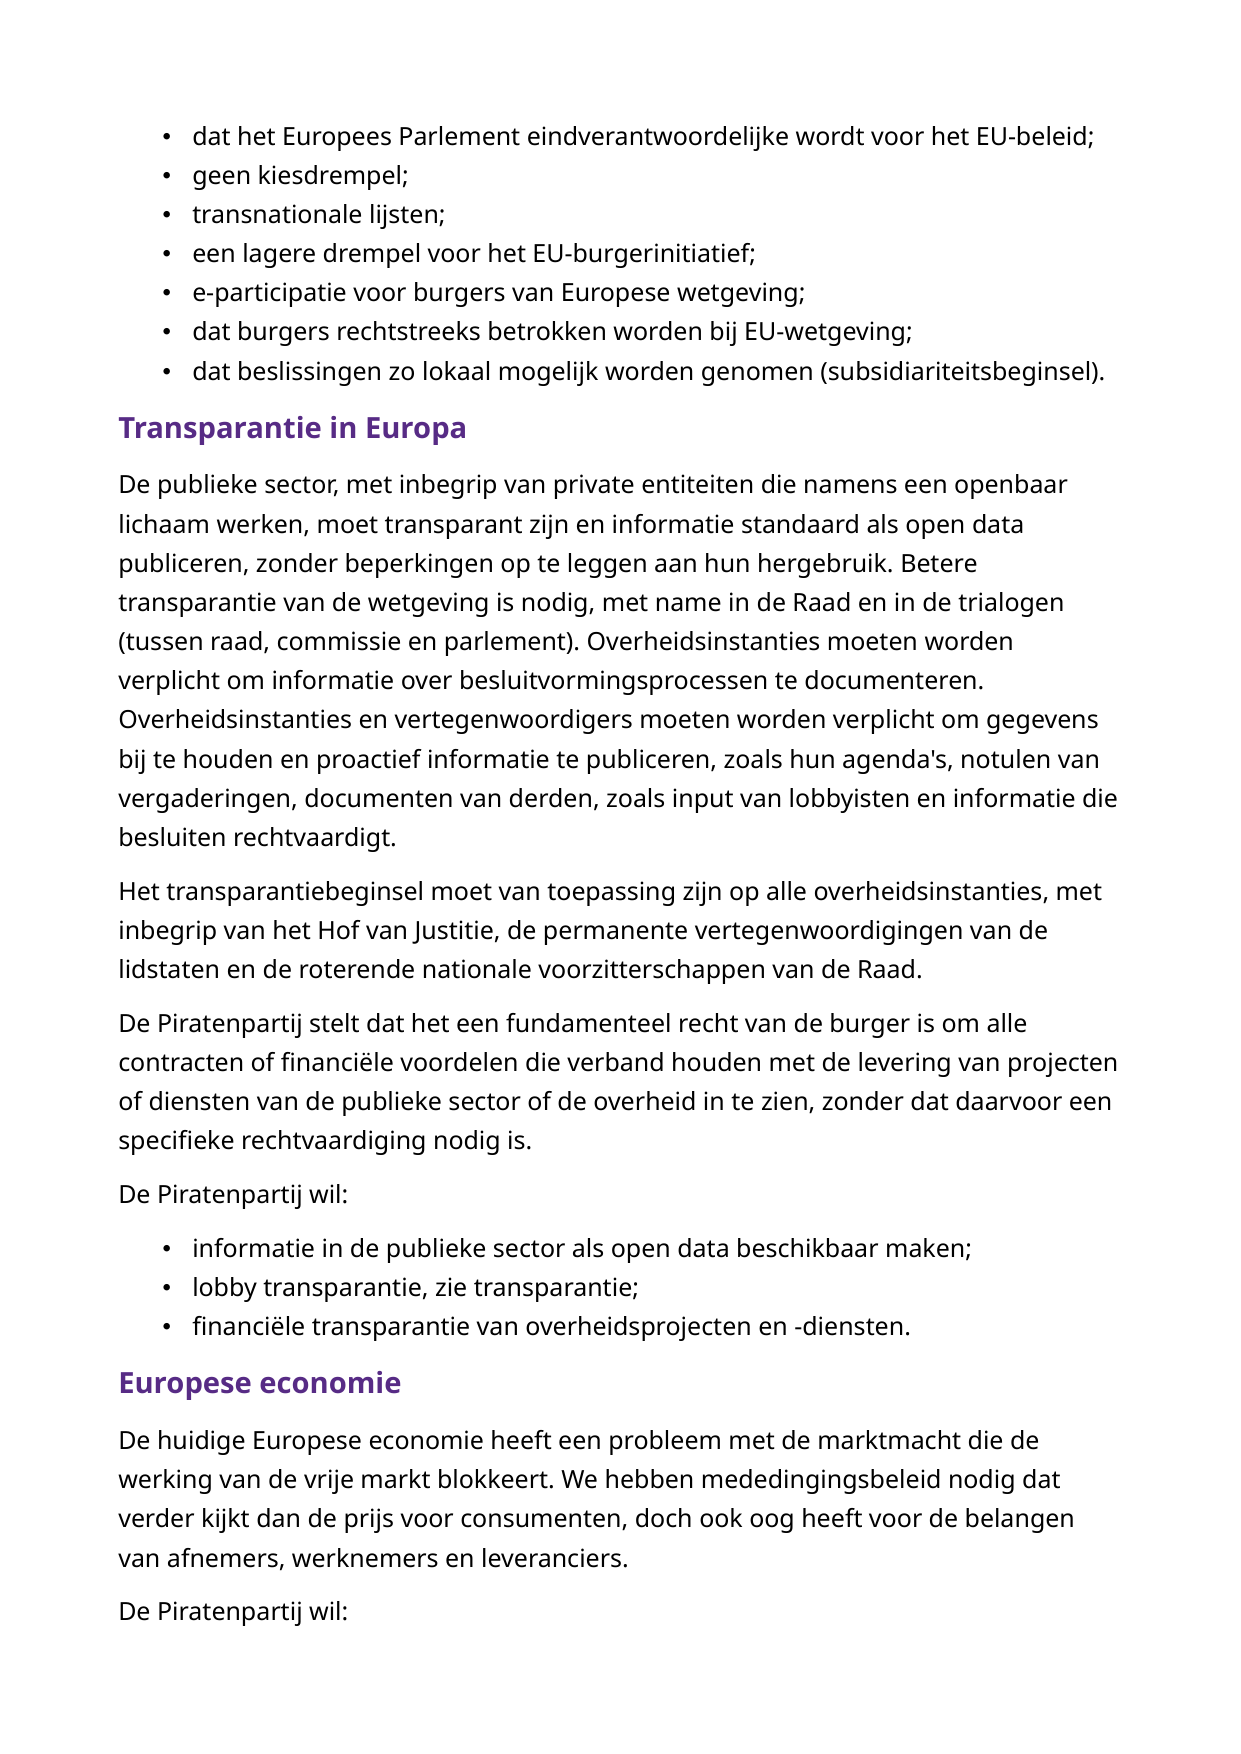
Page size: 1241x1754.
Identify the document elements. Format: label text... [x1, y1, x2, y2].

list transnationale lijsten; [162, 196, 1122, 231]
list een lagere drempel voor het EU-burgerinitiatief; [162, 236, 1122, 270]
text Het transparantiebeginsel moet van toepassing zijn op alle overheidsinstanties, met inbegrip van het Hof van Justitie, de permanente vertegenwoordigingen van de lidstaten en de roterende nationale voorzitterschappen van de Raad. [118, 873, 1122, 986]
text De Piratenpartij wil: [118, 1177, 1122, 1211]
text De publieke sector, met inbegrip van private entiteiten die namens een openbaar lichaam werken, moet transparant zijn en informatie standaard als open data publiceren, zonder beperkingen op te leggen aan hun hergebruik. Betere transparantie van de wetgeving is nodig, met name in de Raad en in de trialogen (tussen raad, commissie en parlement). Overheidsinstanties moeten worden verplicht om informatie over besluitvormingsprocessen te documenteren. Overheidsinstanties en vertegenwoordigers moeten worden verplicht om gegevens bij te houden en proactief informatie te publiceren, zoals hun agenda's, notulen van vergaderingen, documenten van derden, zoals input van lobbyisten en informatie die besluiten rechtvaardigt. [118, 467, 1122, 854]
list financiële transparantie van overheidsprojecten en -diensten. [162, 1309, 1122, 1343]
list geen kiesdrempel; [162, 157, 1122, 191]
subtitle Transparantie in Europa [118, 407, 1122, 447]
list dat beslissingen zo lokaal mogelijk worden genomen (subsidiariteitsbeginsel). [162, 353, 1122, 387]
text De Piratenpartij stelt dat het een fundamenteel recht van de burger is om alle contracten of financiële voordelen die verband houden met de levering van projecten of diensten van de publieke sector of de overheid in te zien, zonder dat daarvoor een specifieke rechtvaardiging nodig is. [118, 1005, 1122, 1157]
subtitle Europese economie [118, 1362, 1122, 1402]
list dat burgers rechtstreeks betrokken worden bij EU-wetgeving; [162, 314, 1122, 348]
text De huidige Europese economie heeft een probleem met de marktmacht die de werking van de vrije markt blokkeert. We hebben mededingingsbeleid nodig dat verder kijkt dan de prijs voor consumenten, doch ook oog heeft voor de belangen van afnemers, werknemers en leveranciers. [118, 1423, 1122, 1574]
text De Piratenpartij wil: [118, 1594, 1122, 1628]
list informatie in de publieke sector als open data beschikbaar maken; [162, 1230, 1122, 1264]
list lobby transparantie, zie transparantie; [162, 1269, 1122, 1304]
list dat het Europees Parlement eindverantwoordelijke wordt voor het EU-beleid; [162, 118, 1122, 152]
list e-participatie voor burgers van Europese wetgeving; [162, 275, 1122, 309]
